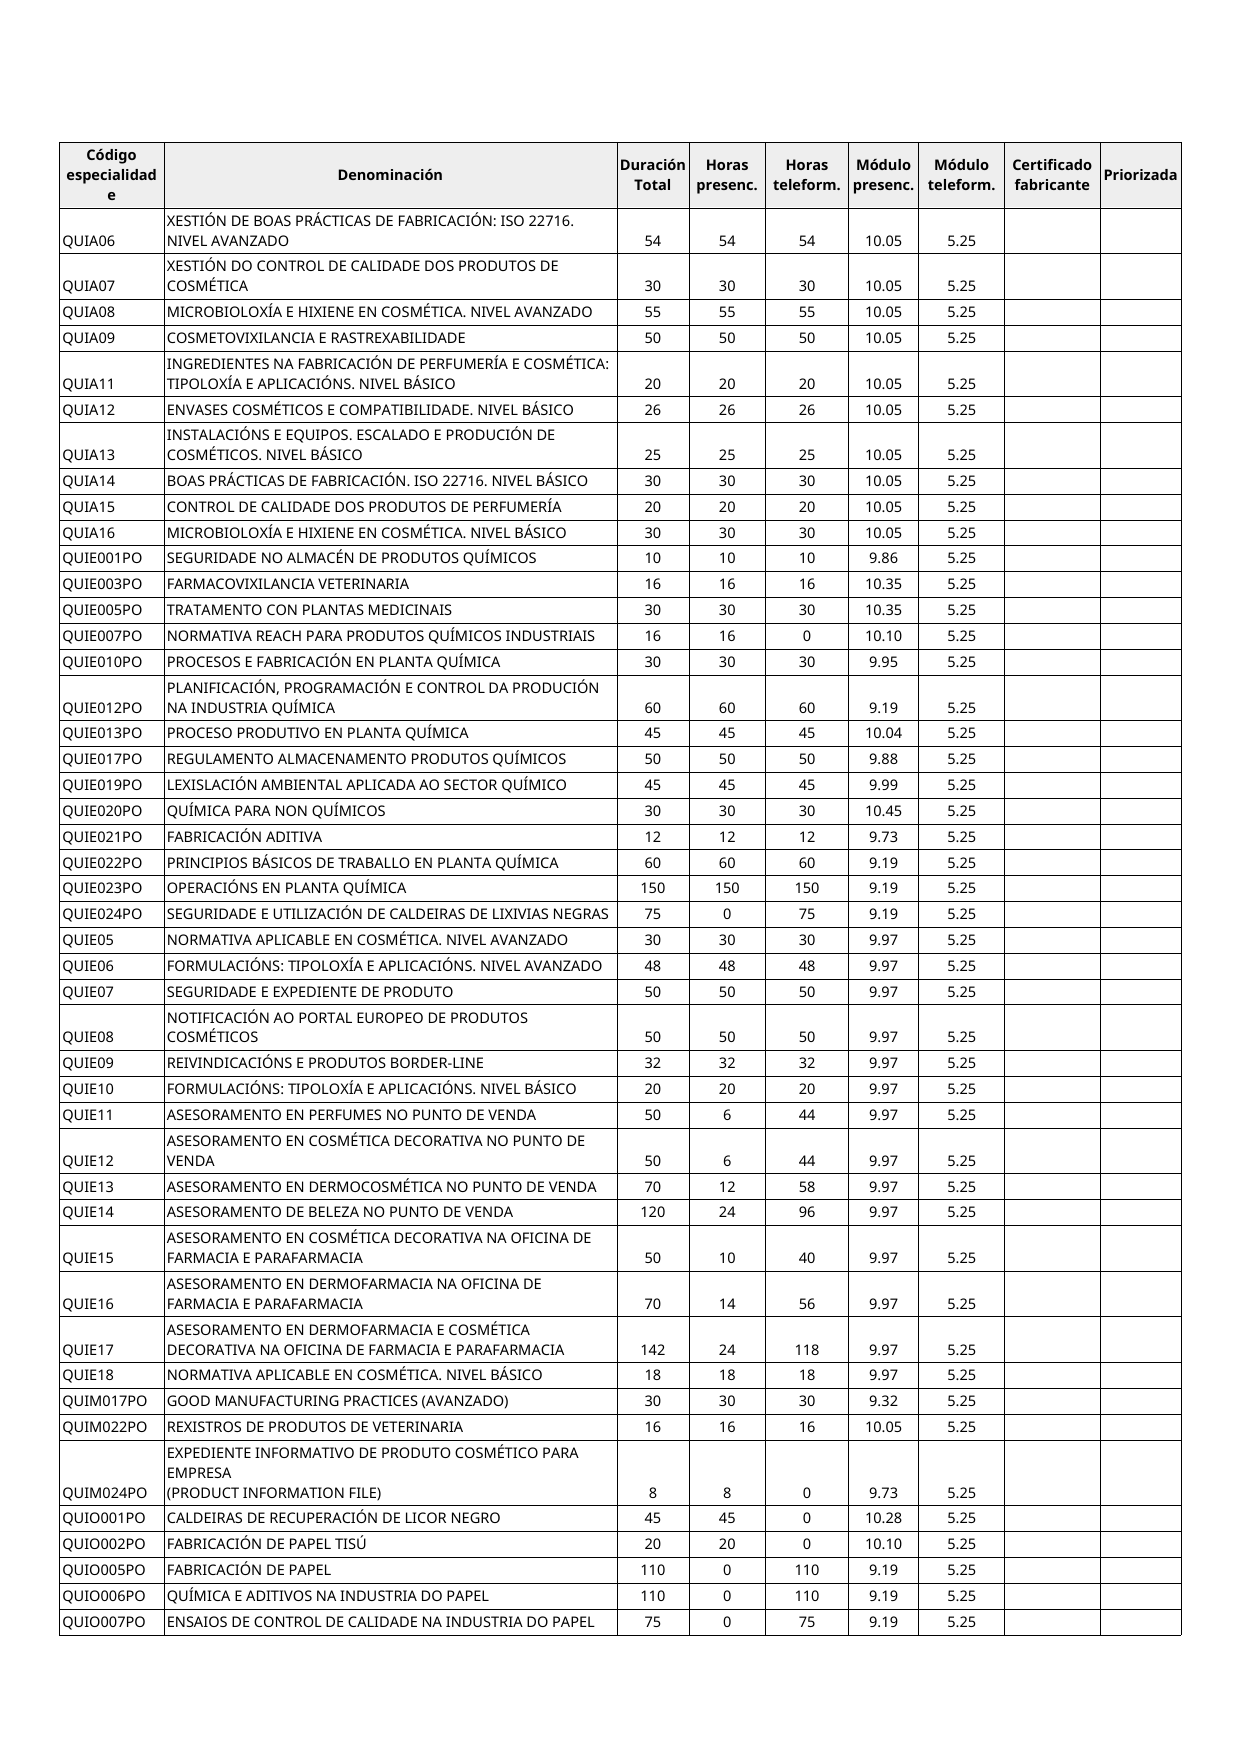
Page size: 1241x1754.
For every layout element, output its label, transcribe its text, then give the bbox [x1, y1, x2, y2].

table_cell QUIO001PO [60, 1506, 164, 1531]
table_cell 20 [618, 1532, 689, 1557]
table_cell 110 [618, 1558, 689, 1583]
table_cell FABRICACIÓN DE PAPEL [165, 1558, 617, 1583]
table_cell QUIE007PO [60, 624, 164, 649]
table_cell [1101, 1415, 1181, 1440]
table_cell 5,25 [919, 1272, 1004, 1316]
table_cell 9,97 [849, 1077, 918, 1102]
table_cell 26 [690, 397, 765, 422]
table_cell 56 [766, 1272, 848, 1316]
table_cell PRINCIPIOS BÁSICOS DE TRABALLO EN PLANTA QUÍMICA [165, 850, 617, 875]
table_cell 9,97 [849, 928, 918, 953]
table_cell 9,19 [849, 902, 918, 927]
table_cell 60 [766, 676, 848, 720]
table_cell 5,25 [919, 572, 1004, 597]
table_cell 5,25 [919, 1317, 1004, 1362]
table_cell 9,97 [849, 1226, 918, 1271]
table_cell 45 [766, 721, 848, 746]
table_cell 30 [766, 469, 848, 494]
table_cell [1101, 1272, 1181, 1316]
table_cell 0 [690, 1584, 765, 1609]
table_cell [1005, 352, 1100, 396]
table_cell 10,10 [849, 624, 918, 649]
table_cell QUIE10 [60, 1077, 164, 1102]
table_cell [1005, 397, 1100, 422]
table_cell 9,19 [849, 1610, 918, 1634]
table_cell [1005, 773, 1100, 798]
table_cell 44 [766, 1103, 848, 1128]
table_cell [1101, 773, 1181, 798]
table_cell [1005, 747, 1100, 772]
table_cell 60 [766, 850, 848, 875]
table_cell QUIE022PO [60, 850, 164, 875]
table_cell QUIA12 [60, 397, 164, 422]
table_cell 32 [618, 1051, 689, 1076]
table_cell NOTIFICACIÓN AO PORTAL EUROPEO DE PRODUTOS COSMÉTICOS [165, 1005, 617, 1050]
table_cell 26 [618, 397, 689, 422]
table_cell QUIE010PO [60, 650, 164, 674]
table_cell NORMATIVA APLICABLE EN COSMÉTICA. NIVEL BÁSICO [165, 1363, 617, 1388]
table_cell 10,04 [849, 721, 918, 746]
table_cell 50 [766, 326, 848, 351]
table_cell [1101, 747, 1181, 772]
table_cell [1005, 980, 1100, 1004]
table_cell 44 [766, 1129, 848, 1173]
table_cell SEGURIDADE E UTILIZACIÓN DE CALDEIRAS DE LIXIVIAS NEGRAS [165, 902, 617, 927]
table_cell [1005, 300, 1100, 325]
table_cell 40 [766, 1226, 848, 1271]
table_cell 150 [766, 876, 848, 901]
table_cell 5,25 [919, 397, 1004, 422]
table_cell 20 [690, 1532, 765, 1557]
table_cell 30 [766, 650, 848, 674]
table_cell [1101, 300, 1181, 325]
table_cell QUIA13 [60, 423, 164, 468]
table_cell 10,05 [849, 326, 918, 351]
table_cell 9,19 [849, 676, 918, 720]
table_cell 60 [618, 676, 689, 720]
table_cell QUIE005PO [60, 598, 164, 623]
table_cell QUIA16 [60, 521, 164, 545]
table_cell 30 [618, 469, 689, 494]
table_cell [1005, 799, 1100, 823]
table_cell 10,45 [849, 799, 918, 823]
table_cell [1005, 1584, 1100, 1609]
table_cell 5,25 [919, 1200, 1004, 1225]
table_cell QUIO007PO [60, 1610, 164, 1634]
table_cell [1101, 352, 1181, 396]
table_cell 30 [690, 1389, 765, 1414]
table_cell [1101, 1610, 1181, 1634]
table_cell [1101, 876, 1181, 901]
table_cell 54 [766, 209, 848, 253]
table_cell 5,25 [919, 1051, 1004, 1076]
table_cell ASESORAMENTO EN COSMÉTICA DECORATIVA NA OFICINA DE FARMACIA E PARAFARMACIA [165, 1226, 617, 1271]
table_cell [1005, 624, 1100, 649]
table_cell QUIA11 [60, 352, 164, 396]
table_cell QUIE06 [60, 954, 164, 978]
table_cell 5,25 [919, 902, 1004, 927]
table_cell 24 [690, 1317, 765, 1362]
table_cell 9,19 [849, 850, 918, 875]
table_cell [1101, 902, 1181, 927]
table_cell 9,73 [849, 1441, 918, 1505]
table_cell 150 [690, 876, 765, 901]
table_cell 16 [618, 1415, 689, 1440]
table_cell 6 [690, 1129, 765, 1173]
table_cell 5,25 [919, 1389, 1004, 1414]
table_cell 142 [618, 1317, 689, 1362]
table_cell 16 [690, 624, 765, 649]
table_cell FABRICACIÓN DE PAPEL TISÚ [165, 1532, 617, 1557]
table_cell 50 [618, 980, 689, 1004]
table_cell 5,25 [919, 469, 1004, 494]
table_cell [1101, 1558, 1181, 1583]
table_cell REXISTROS DE PRODUTOS DE VETERINARIA [165, 1415, 617, 1440]
table_cell 20 [766, 1077, 848, 1102]
table_cell LEXISLACIÓN AMBIENTAL APLICADA AO SECTOR QUÍMICO [165, 773, 617, 798]
table_cell 6 [690, 1103, 765, 1128]
table_header Código especialidade [60, 143, 164, 207]
table_cell SEGURIDADE NO ALMACÉN DE PRODUTOS QUÍMICOS [165, 546, 617, 571]
table_cell [1005, 954, 1100, 978]
table_cell 9,97 [849, 1272, 918, 1316]
table_cell 60 [690, 676, 765, 720]
table_cell 16 [618, 572, 689, 597]
table_cell [1101, 1226, 1181, 1271]
table_cell 54 [618, 209, 689, 253]
table_cell QUIA06 [60, 209, 164, 253]
table_cell 10,05 [849, 1415, 918, 1440]
table_cell [1101, 1103, 1181, 1128]
table_cell [1005, 1005, 1100, 1050]
table_cell QUIA15 [60, 495, 164, 519]
table_cell QUIE019PO [60, 773, 164, 798]
table_cell [1101, 928, 1181, 953]
table_cell 48 [618, 954, 689, 978]
table_cell [1101, 676, 1181, 720]
table_cell 20 [766, 352, 848, 396]
table_cell OPERACIÓNS EN PLANTA QUÍMICA [165, 876, 617, 901]
table_cell 75 [766, 902, 848, 927]
table_cell 12 [690, 825, 765, 849]
table_cell 20 [618, 1077, 689, 1102]
table_cell PROCESOS E FABRICACIÓN EN PLANTA QUÍMICA [165, 650, 617, 674]
table_cell 0 [690, 1558, 765, 1583]
table_cell [1005, 1051, 1100, 1076]
table_cell QUIE08 [60, 1005, 164, 1050]
table_cell 60 [618, 850, 689, 875]
table_cell ENSAIOS DE CONTROL DE CALIDADE NA INDUSTRIA DO PAPEL [165, 1610, 617, 1634]
table_cell 8 [690, 1441, 765, 1505]
table_cell [1005, 876, 1100, 901]
table_cell [1005, 521, 1100, 545]
table_cell QUIE17 [60, 1317, 164, 1362]
table_header Módulo teleform. [919, 143, 1004, 207]
table_cell 5,25 [919, 1363, 1004, 1388]
table_cell [1101, 721, 1181, 746]
table_cell 120 [618, 1200, 689, 1225]
table_cell [1005, 1558, 1100, 1583]
table_cell 5,25 [919, 1226, 1004, 1271]
table_cell 14 [690, 1272, 765, 1316]
table_cell [1005, 650, 1100, 674]
table_cell QUIE14 [60, 1200, 164, 1225]
table_cell 10,35 [849, 572, 918, 597]
table_cell 20 [618, 352, 689, 396]
table_cell QUIE11 [60, 1103, 164, 1128]
table_cell [1005, 1317, 1100, 1362]
table_cell 9,97 [849, 1005, 918, 1050]
table_cell 9,97 [849, 1129, 918, 1173]
table_cell 20 [618, 495, 689, 519]
table_cell [1005, 1129, 1100, 1173]
table_cell [1101, 326, 1181, 351]
table_cell 48 [766, 954, 848, 978]
table_cell [1101, 799, 1181, 823]
table_cell 45 [618, 1506, 689, 1531]
table_cell 18 [766, 1363, 848, 1388]
table_cell QUIE017PO [60, 747, 164, 772]
table_cell [1005, 1441, 1100, 1505]
table_cell 30 [618, 521, 689, 545]
table_cell 5,25 [919, 521, 1004, 545]
table_cell 9,32 [849, 1389, 918, 1414]
table_cell QUIO005PO [60, 1558, 164, 1583]
table_cell [1005, 1272, 1100, 1316]
table_cell [1101, 1077, 1181, 1102]
table_cell [1101, 1363, 1181, 1388]
table_cell 20 [766, 495, 848, 519]
table_cell QUIE05 [60, 928, 164, 953]
table_cell QUIO006PO [60, 1584, 164, 1609]
table_cell 30 [618, 1389, 689, 1414]
table_cell 9,73 [849, 825, 918, 849]
table_cell 5,25 [919, 1506, 1004, 1531]
table_cell 30 [690, 928, 765, 953]
table_cell 50 [618, 747, 689, 772]
table_cell 9,97 [849, 954, 918, 978]
table_cell 50 [618, 1129, 689, 1173]
table_cell [1005, 676, 1100, 720]
table_cell 45 [766, 773, 848, 798]
table_cell [1101, 650, 1181, 674]
table_cell QUIE07 [60, 980, 164, 1004]
table_cell 10,05 [849, 469, 918, 494]
table_cell 5,25 [919, 209, 1004, 253]
table_cell 10,05 [849, 521, 918, 545]
table_cell 10 [690, 1226, 765, 1271]
table_cell 10 [766, 546, 848, 571]
table_cell [1101, 495, 1181, 519]
table_cell [1005, 1174, 1100, 1199]
table_cell [1101, 598, 1181, 623]
table_cell 55 [618, 300, 689, 325]
table_cell 110 [766, 1558, 848, 1583]
table_cell 30 [766, 254, 848, 299]
table_cell [1005, 326, 1100, 351]
table_cell 5,25 [919, 825, 1004, 849]
table_cell 45 [690, 721, 765, 746]
table_cell 30 [766, 598, 848, 623]
table_cell QUIM017PO [60, 1389, 164, 1414]
table_cell QUIA14 [60, 469, 164, 494]
table_cell 9,19 [849, 1584, 918, 1609]
table_cell 5,25 [919, 624, 1004, 649]
table_cell 16 [766, 1415, 848, 1440]
table_cell 96 [766, 1200, 848, 1225]
table_cell 5,25 [919, 1103, 1004, 1128]
table_cell 12 [690, 1174, 765, 1199]
table_cell 5,25 [919, 1558, 1004, 1583]
table_cell QUIE021PO [60, 825, 164, 849]
table_cell 5,25 [919, 546, 1004, 571]
table_cell 75 [618, 1610, 689, 1634]
table_cell MICROBIOLOXÍA E HIXIENE EN COSMÉTICA. NIVEL AVANZADO [165, 300, 617, 325]
table_cell [1101, 546, 1181, 571]
table_cell [1101, 1051, 1181, 1076]
table_cell QUIE001PO [60, 546, 164, 571]
table_cell [1005, 209, 1100, 253]
table_cell 0 [690, 902, 765, 927]
table_cell QUÍMICA PARA NON QUÍMICOS [165, 799, 617, 823]
table_cell [1005, 902, 1100, 927]
table_cell 12 [766, 825, 848, 849]
table_cell QUIA09 [60, 326, 164, 351]
table_cell 30 [618, 254, 689, 299]
table_cell 10,05 [849, 209, 918, 253]
table_cell 45 [690, 1506, 765, 1531]
table_cell INSTALACIÓNS E EQUIPOS. ESCALADO E PRODUCIÓN DE COSMÉTICOS. NIVEL BÁSICO [165, 423, 617, 468]
table_cell 10,05 [849, 495, 918, 519]
table_cell 70 [618, 1174, 689, 1199]
table_cell ASESORAMENTO EN COSMÉTICA DECORATIVA NO PUNTO DE VENDA [165, 1129, 617, 1173]
table_cell 5,25 [919, 850, 1004, 875]
table_cell QUIO002PO [60, 1532, 164, 1557]
table_cell [1005, 1200, 1100, 1225]
table_cell 5,25 [919, 1584, 1004, 1609]
table_cell PLANIFICACIÓN, PROGRAMACIÓN E CONTROL DA PRODUCIÓN NA INDUSTRIA QUÍMICA [165, 676, 617, 720]
table_cell 10,10 [849, 1532, 918, 1557]
table_cell 30 [690, 650, 765, 674]
table_cell QUIE012PO [60, 676, 164, 720]
table_cell ASESORAMENTO EN DERMOFARMACIA E COSMÉTICA DECORATIVA NA OFICINA DE FARMACIA E PARAFARMACIA [165, 1317, 617, 1362]
table_cell [1005, 423, 1100, 468]
table_cell [1005, 546, 1100, 571]
table_cell 30 [690, 254, 765, 299]
table_cell 26 [766, 397, 848, 422]
table_cell [1005, 1077, 1100, 1102]
table_cell 8 [618, 1441, 689, 1505]
table_cell 55 [690, 300, 765, 325]
table_cell [1005, 1506, 1100, 1531]
table_cell MICROBIOLOXÍA E HIXIENE EN COSMÉTICA. NIVEL BÁSICO [165, 521, 617, 545]
table_cell ASESORAMENTO EN DERMOCOSMÉTICA NO PUNTO DE VENDA [165, 1174, 617, 1199]
table_cell [1005, 1226, 1100, 1271]
table_cell 30 [618, 799, 689, 823]
table_cell 45 [690, 773, 765, 798]
table_cell [1101, 1584, 1181, 1609]
table_cell [1101, 624, 1181, 649]
table_cell QUIE020PO [60, 799, 164, 823]
table_cell 45 [618, 721, 689, 746]
table_cell [1101, 850, 1181, 875]
table_cell 25 [618, 423, 689, 468]
table_cell ENVASES COSMÉTICOS E COMPATIBILIDADE. NIVEL BÁSICO [165, 397, 617, 422]
table_cell 25 [766, 423, 848, 468]
table_cell 5,25 [919, 1610, 1004, 1634]
table_cell 75 [618, 902, 689, 927]
table_cell 70 [618, 1272, 689, 1316]
table_cell 5,25 [919, 876, 1004, 901]
table_cell NORMATIVA REACH PARA PRODUTOS QUÍMICOS INDUSTRIAIS [165, 624, 617, 649]
table_cell CONTROL DE CALIDADE DOS PRODUTOS DE PERFUMERÍA [165, 495, 617, 519]
table_cell QUIE12 [60, 1129, 164, 1173]
table_cell 150 [618, 876, 689, 901]
table_cell 20 [690, 1077, 765, 1102]
table_cell 55 [766, 300, 848, 325]
table_cell 10,05 [849, 352, 918, 396]
table_cell 20 [690, 495, 765, 519]
table_cell QUIA08 [60, 300, 164, 325]
table_cell QUIE13 [60, 1174, 164, 1199]
table_cell 10 [690, 546, 765, 571]
table_cell 9,19 [849, 1558, 918, 1583]
table_cell 50 [690, 1005, 765, 1050]
table_cell 12 [618, 825, 689, 849]
table_cell 118 [766, 1317, 848, 1362]
table_cell [1101, 1129, 1181, 1173]
table_cell 50 [690, 326, 765, 351]
table_cell [1101, 1317, 1181, 1362]
table_cell [1101, 1441, 1181, 1505]
table_cell SEGURIDADE E EXPEDIENTE DE PRODUTO [165, 980, 617, 1004]
table_cell 5,25 [919, 650, 1004, 674]
table_cell [1005, 1532, 1100, 1557]
table_cell QUIE16 [60, 1272, 164, 1316]
table_cell 5,25 [919, 1129, 1004, 1173]
table_cell 9,99 [849, 773, 918, 798]
table_cell REIVINDICACIÓNS E PRODUTOS BORDER-LINE [165, 1051, 617, 1076]
table_cell 5,25 [919, 1174, 1004, 1199]
table_cell 9,97 [849, 980, 918, 1004]
table_cell 5,25 [919, 773, 1004, 798]
table_cell 5,25 [919, 676, 1004, 720]
table_cell 30 [766, 928, 848, 953]
table_cell 5,25 [919, 352, 1004, 396]
table_cell 18 [618, 1363, 689, 1388]
table_cell QUIE09 [60, 1051, 164, 1076]
table_cell 9,95 [849, 650, 918, 674]
table_cell 110 [766, 1584, 848, 1609]
table_cell 10,05 [849, 397, 918, 422]
table_cell 5,25 [919, 495, 1004, 519]
table_cell [1101, 1389, 1181, 1414]
table_cell [1005, 928, 1100, 953]
table_header Horas presenc. [690, 143, 765, 207]
table_cell 10,05 [849, 423, 918, 468]
table_cell QUIE18 [60, 1363, 164, 1388]
table_cell [1101, 423, 1181, 468]
table_cell COSMETOVIXILANCIA E RASTREXABILIDADE [165, 326, 617, 351]
table_cell 50 [618, 1103, 689, 1128]
table_cell [1101, 397, 1181, 422]
table_cell 9,97 [849, 1174, 918, 1199]
table_cell 5,25 [919, 721, 1004, 746]
table_cell 50 [618, 1005, 689, 1050]
table_cell FORMULACIÓNS: TIPOLOXÍA E APLICACIÓNS. NIVEL BÁSICO [165, 1077, 617, 1102]
table_header Horas teleform. [766, 143, 848, 207]
table_cell 10,28 [849, 1506, 918, 1531]
table_cell 0 [766, 624, 848, 649]
table_cell [1005, 1610, 1100, 1634]
table_cell [1101, 254, 1181, 299]
table_cell 0 [766, 1441, 848, 1505]
table_cell INGREDIENTES NA FABRICACIÓN DE PERFUMERÍA E COSMÉTICA: TIPOLOXÍA E APLICACIÓNS. NIVEL BÁSICO [165, 352, 617, 396]
table_cell 5,25 [919, 799, 1004, 823]
table_cell 10 [618, 546, 689, 571]
table_cell QUIE013PO [60, 721, 164, 746]
table_cell 9,86 [849, 546, 918, 571]
table_cell 48 [690, 954, 765, 978]
table_cell [1101, 209, 1181, 253]
table_cell EXPEDIENTE INFORMATIVO DE PRODUTO COSMÉTICO PARA EMPRESA (PRODUCT INFORMATION FILE) [165, 1441, 617, 1505]
table_cell 0 [766, 1532, 848, 1557]
table_cell 30 [618, 598, 689, 623]
table_cell [1101, 1005, 1181, 1050]
table_cell 30 [618, 650, 689, 674]
table_header Duración Total [618, 143, 689, 207]
table_cell [1005, 495, 1100, 519]
table_cell 16 [618, 624, 689, 649]
table_cell QUIE024PO [60, 902, 164, 927]
table_cell PROCESO PRODUTIVO EN PLANTA QUÍMICA [165, 721, 617, 746]
table_cell 16 [690, 1415, 765, 1440]
table_cell 50 [618, 326, 689, 351]
table_cell [1101, 825, 1181, 849]
table_cell 5,25 [919, 598, 1004, 623]
table_cell [1005, 1389, 1100, 1414]
table_cell FORMULACIÓNS: TIPOLOXÍA E APLICACIÓNS. NIVEL AVANZADO [165, 954, 617, 978]
table_cell 110 [618, 1584, 689, 1609]
table_cell ASESORAMENTO DE BELEZA NO PUNTO DE VENDA [165, 1200, 617, 1225]
table_cell XESTIÓN DE BOAS PRÁCTICAS DE FABRICACIÓN: ISO 22716. NIVEL AVANZADO [165, 209, 617, 253]
table_cell QUIE15 [60, 1226, 164, 1271]
table_cell 10,35 [849, 598, 918, 623]
table_cell 25 [690, 423, 765, 468]
table_cell REGULAMENTO ALMACENAMENTO PRODUTOS QUÍMICOS [165, 747, 617, 772]
table_cell 9,88 [849, 747, 918, 772]
table_cell [1005, 254, 1100, 299]
table_cell 50 [766, 1005, 848, 1050]
table_cell 5,25 [919, 1441, 1004, 1505]
table_cell 9,97 [849, 1051, 918, 1076]
table_cell 9,97 [849, 1363, 918, 1388]
table_cell 32 [766, 1051, 848, 1076]
table_cell 45 [618, 773, 689, 798]
table_cell [1005, 1415, 1100, 1440]
table_cell 30 [690, 521, 765, 545]
table_cell 50 [766, 980, 848, 1004]
table_cell [1101, 1174, 1181, 1199]
table_cell 30 [690, 469, 765, 494]
table_cell 30 [766, 521, 848, 545]
table_header Módulo presenc. [849, 143, 918, 207]
table_cell [1101, 954, 1181, 978]
table_cell 5,25 [919, 1415, 1004, 1440]
table_cell [1005, 850, 1100, 875]
table_cell [1101, 572, 1181, 597]
table_cell [1101, 1200, 1181, 1225]
table_cell 54 [690, 209, 765, 253]
table_cell 32 [690, 1051, 765, 1076]
table_cell 9,97 [849, 1317, 918, 1362]
table_cell 9,97 [849, 1200, 918, 1225]
table_cell TRATAMENTO CON PLANTAS MEDICINAIS [165, 598, 617, 623]
table_cell [1005, 469, 1100, 494]
table_cell 5,25 [919, 980, 1004, 1004]
table_cell QUÍMICA E ADITIVOS NA INDUSTRIA DO PAPEL [165, 1584, 617, 1609]
table_cell 50 [766, 747, 848, 772]
table_cell [1101, 521, 1181, 545]
table_cell ASESORAMENTO EN DERMOFARMACIA NA OFICINA DE FARMACIA E PARAFARMACIA [165, 1272, 617, 1316]
table_header Priorizada [1101, 143, 1181, 207]
table_cell 10,05 [849, 254, 918, 299]
table_cell 16 [766, 572, 848, 597]
table_cell 9,19 [849, 876, 918, 901]
table_header Denominación [165, 143, 617, 207]
table_cell QUIE023PO [60, 876, 164, 901]
table_cell [1005, 721, 1100, 746]
table_cell 30 [766, 799, 848, 823]
table_cell 58 [766, 1174, 848, 1199]
table_cell 75 [766, 1610, 848, 1634]
table_cell 5,25 [919, 1532, 1004, 1557]
table_cell FARMACOVIXILANCIA VETERINARIA [165, 572, 617, 597]
table_cell CALDEIRAS DE RECUPERACIÓN DE LICOR NEGRO [165, 1506, 617, 1531]
table_cell [1101, 469, 1181, 494]
table_header Certificado fabricante [1005, 143, 1100, 207]
table_cell 16 [690, 572, 765, 597]
table_cell 50 [690, 980, 765, 1004]
table_cell 24 [690, 1200, 765, 1225]
table_cell [1101, 1506, 1181, 1531]
table_cell QUIM024PO [60, 1441, 164, 1505]
table_cell 5,25 [919, 326, 1004, 351]
table_cell [1101, 980, 1181, 1004]
table_cell 5,25 [919, 928, 1004, 953]
table_cell [1101, 1532, 1181, 1557]
table_cell FABRICACIÓN ADITIVA [165, 825, 617, 849]
table_cell QUIE003PO [60, 572, 164, 597]
table_cell 50 [690, 747, 765, 772]
table_cell BOAS PRÁCTICAS DE FABRICACIÓN. ISO 22716. NIVEL BÁSICO [165, 469, 617, 494]
table_cell QUIM022PO [60, 1415, 164, 1440]
table_cell NORMATIVA APLICABLE EN COSMÉTICA. NIVEL AVANZADO [165, 928, 617, 953]
table_cell [1005, 1363, 1100, 1388]
table_cell [1005, 825, 1100, 849]
table_cell 50 [618, 1226, 689, 1271]
table_cell 10,05 [849, 300, 918, 325]
table_cell 30 [618, 928, 689, 953]
table_cell 30 [766, 1389, 848, 1414]
table_cell 20 [690, 352, 765, 396]
table_cell 5,25 [919, 747, 1004, 772]
table_cell 5,25 [919, 1077, 1004, 1102]
table_cell [1005, 1103, 1100, 1128]
table_cell 5,25 [919, 254, 1004, 299]
table_cell 60 [690, 850, 765, 875]
table_cell 5,25 [919, 1005, 1004, 1050]
table_cell [1005, 598, 1100, 623]
table_cell GOOD MANUFACTURING PRACTICES (AVANZADO) [165, 1389, 617, 1414]
table_cell 30 [690, 598, 765, 623]
table_cell 18 [690, 1363, 765, 1388]
table_cell 0 [690, 1610, 765, 1634]
table_cell 5,25 [919, 300, 1004, 325]
table_cell ASESORAMENTO EN PERFUMES NO PUNTO DE VENDA [165, 1103, 617, 1128]
table_cell 9,97 [849, 1103, 918, 1128]
table_cell 0 [766, 1506, 848, 1531]
table_cell QUIA07 [60, 254, 164, 299]
table_cell [1005, 572, 1100, 597]
table_cell 5,25 [919, 954, 1004, 978]
table_cell XESTIÓN DO CONTROL DE CALIDADE DOS PRODUTOS DE COSMÉTICA [165, 254, 617, 299]
table_cell 30 [690, 799, 765, 823]
table_cell 5,25 [919, 423, 1004, 468]
